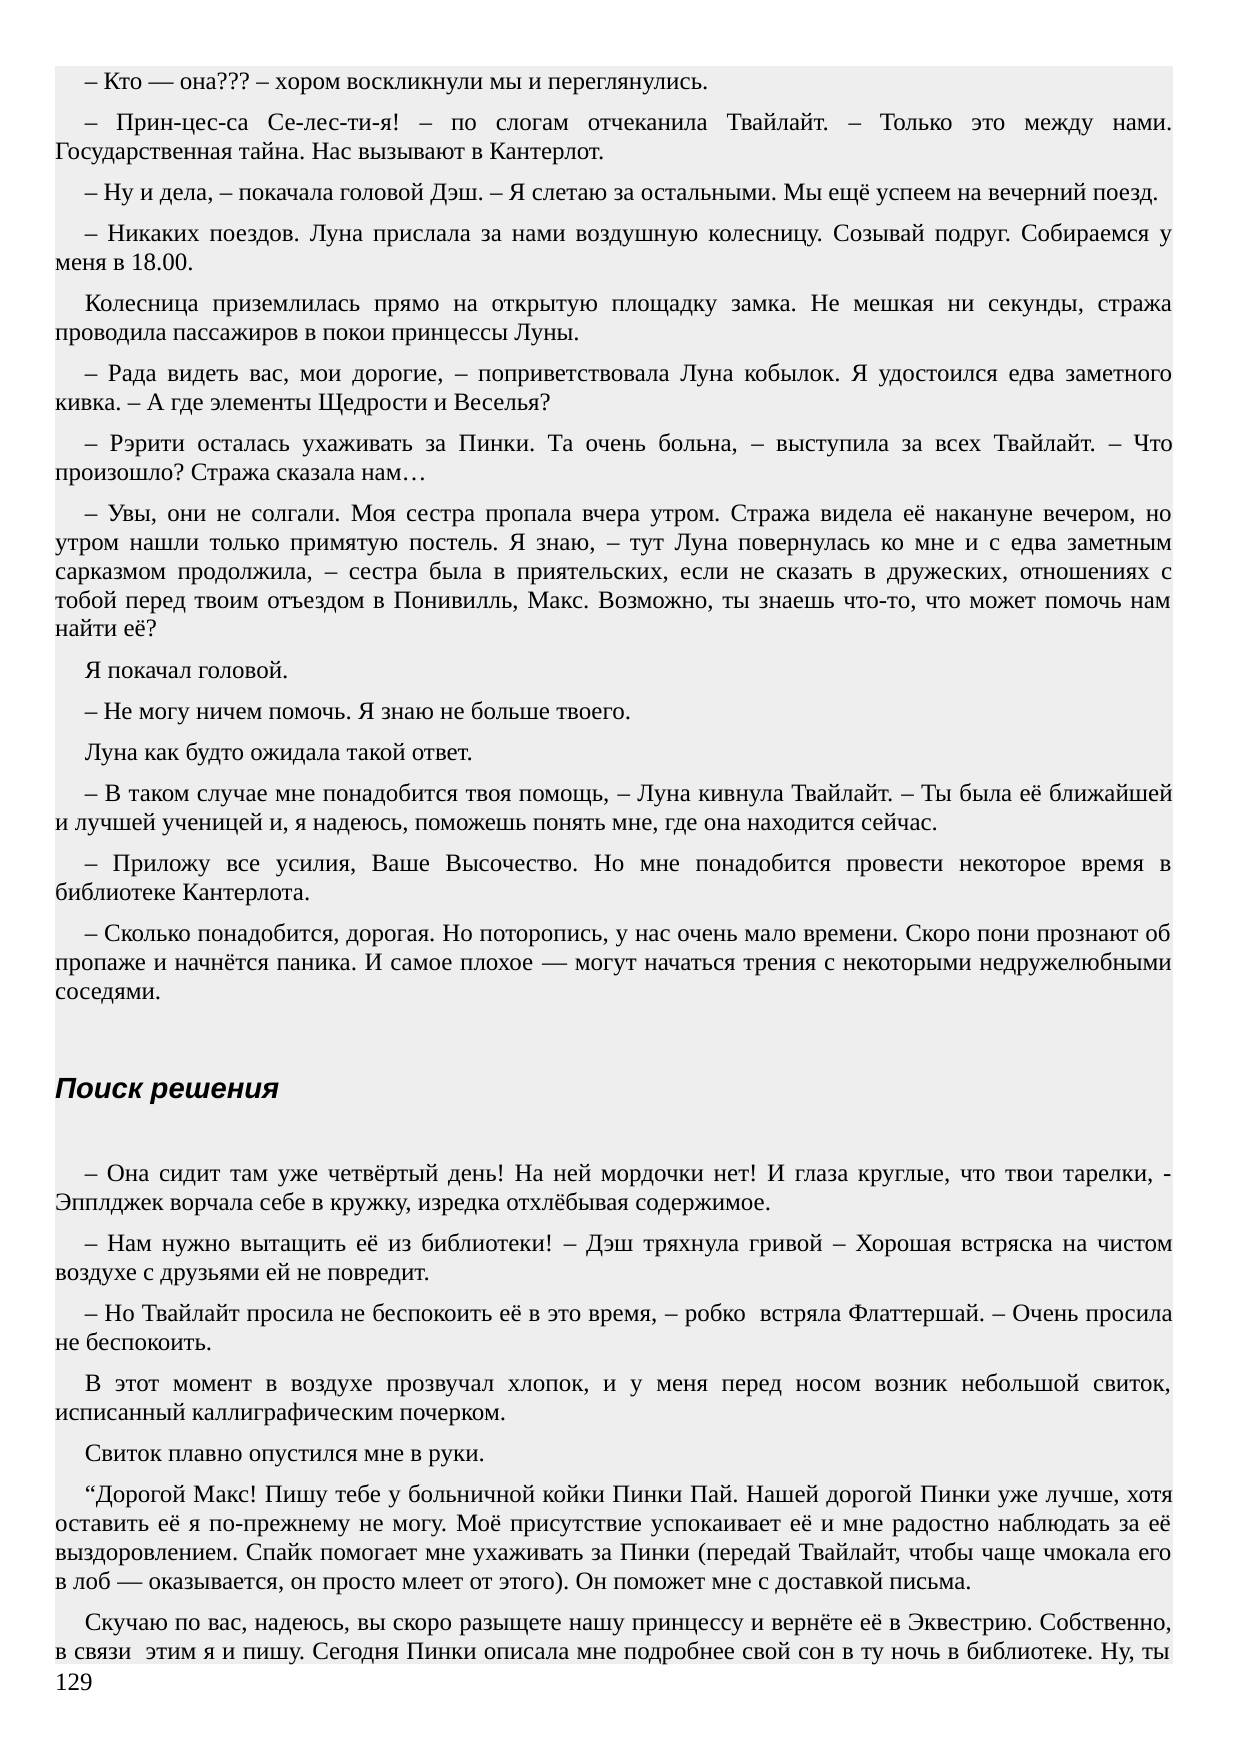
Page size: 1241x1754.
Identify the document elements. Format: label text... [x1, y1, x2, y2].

text – Никаких поездов. Луна прислала за нами воздушную колесницу. Созывай подруг. Собираемся у меня в 18.00. [55, 218, 1173, 276]
text – Прин-цес-са Се-лес-ти-я! – по слогам отчеканила Твайлайт. – Только это между нами. Государственная тайна. Нас вызывают в Кантерлот. [55, 107, 1173, 165]
text “Дорогой Макс! Пишу тебе у больничной койки Пинки Пай. Нашей дорогой Пинки уже лучше, хотя оставить её я по-прежнему не могу. Моё присутствие успокаивает её и мне радостно наблюдать за её выздоровлением. Спайк помогает мне ухаживать за Пинки (передай Твайлайт, чтобы чаще чмокала его в лоб — оказывается, он просто млеет от этого). Он поможет мне с доставкой письма. [55, 1479, 1173, 1594]
text – Она сидит там уже четвёртый день! На ней мордочки нет! И глаза круглые, что твои тарелки, - Эпплджек ворчала себе в кружку, изредка отхлёбывая содержимое. [55, 1158, 1173, 1216]
text Луна как будто ожидала такой ответ. [55, 737, 1173, 766]
text – Приложу все усилия, Ваше Высочество. Но мне понадобится провести некоторое время в библиотеке Кантерлота. [55, 848, 1173, 906]
text – Увы, они не солгали. Моя сестра пропала вчера утром. Стража видела её накануне вечером, но утром нашли только примятую постель. Я знаю, – тут Луна повернулась ко мне и с едва заметным сарказмом продолжила, – сестра была в приятельских, если не сказать в дружеских, отношениях с тобой перед твоим отъездом в Понивилль, Макс. Возможно, ты знаешь что-то, что может помочь нам найти её? [55, 498, 1173, 642]
text – Сколько понадобится, дорогая. Но поторопись, у нас очень мало времени. Скоро пони прознают об пропаже и начнётся паника. И самое плохое — могут начаться трения с некоторыми недружелюбными соседями. [55, 918, 1173, 1005]
text – Рэрити осталась ухаживать за Пинки. Та очень больна, – выступила за всех Твайлайт. – Что произошло? Стража сказала нам… [55, 428, 1173, 486]
text – В таком случае мне понадобится твоя помощь, – Луна кивнула Твайлайт. – Ты была её ближайшей и лучшей ученицей и, я надеюсь, поможешь понять мне, где она находится сейчас. [55, 778, 1173, 836]
text – Рада видеть вас, мои дорогие, – поприветствовала Луна кобылок. Я удостоился едва заметного кивка. – А где элементы Щедрости и Веселья? [55, 358, 1173, 416]
text Свиток плавно опустился мне в руки. [55, 1438, 1173, 1467]
text – Не могу ничем помочь. Я знаю не больше твоего. [55, 696, 1173, 725]
text В этот момент в воздухе прозвучал хлопок, и у меня перед носом возник небольшой свиток, исписанный каллиграфическим почерком. [55, 1368, 1173, 1426]
text Колесница приземлилась прямо на открытую площадку замка. Не мешкая ни секунды, стража проводила пассажиров в покои принцессы Луны. [55, 288, 1173, 346]
text Скучаю по вас, надеюсь, вы скоро разыщете нашу принцессу и вернёте её в Эквестрию. Собственно, в связи этим я и пишу. Сегодня Пинки описала мне подробнее свой сон в ту ночь в библиотеке. Ну, ты [55, 1607, 1173, 1664]
text – Ну и дела, – покачала головой Дэш. – Я слетаю за остальными. Мы ещё успеем на вечерний поезд. [55, 177, 1173, 206]
text – Нам нужно вытащить её из библиотеки! – Дэш тряхнула гривой – Хорошая встряска на чистом воздухе с друзьями ей не повредит. [55, 1228, 1173, 1286]
text Я покачал головой. [55, 655, 1173, 683]
subtitle Поиск решения [55, 1071, 1173, 1104]
text – Кто — она??? – хором воскликнули мы и переглянулись. [55, 66, 1173, 95]
text – Но Твайлайт просила не беспокоить её в это время, – робко встряла Флаттершай. – Очень просила не беспокоить. [55, 1298, 1173, 1356]
